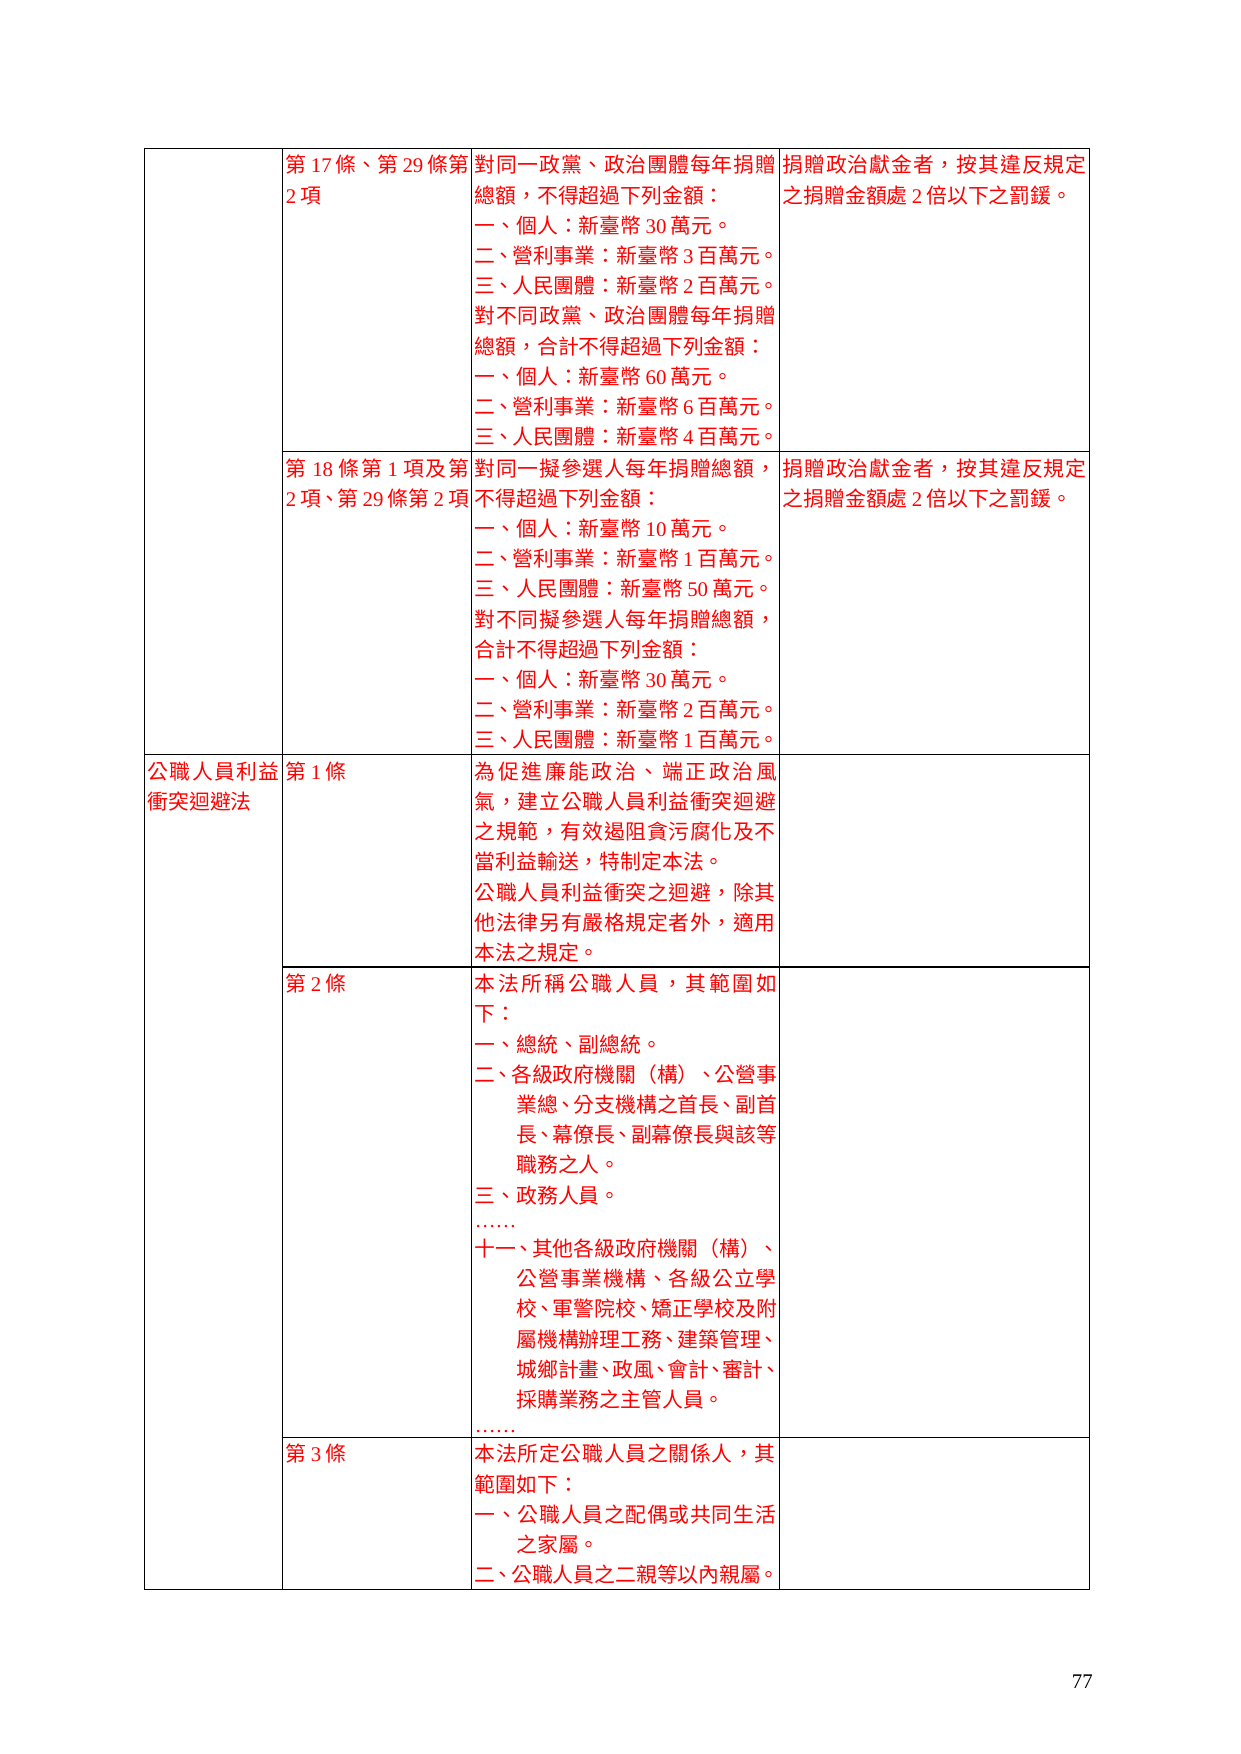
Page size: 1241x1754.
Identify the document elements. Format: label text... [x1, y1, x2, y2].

table_cell [145, 149, 282, 754]
table_cell 捐贈政治獻金者，按其違反規定之捐贈金額處2倍以下之罰鍰。 [780, 149, 1089, 451]
table_cell [780, 755, 1089, 966]
table_cell 第1條 [283, 755, 471, 966]
table_cell 本法所稱公職人員，其範圍如下： 一、總統、副總統。 二、各級政府機關（構）、公營事業總、分支機構之首長、副首長、幕僚長、副幕僚長與該等職務之人。 三、政務人員。 …… 十一、其他各級政府機關（構）、公營事業機構、各級公立學校、軍警院校、矯正學校及附屬機構辦理工務、建築管理、城鄉計畫、政風、會計、審計、採購業務之主管人員。 …… [472, 968, 779, 1437]
table_cell [780, 968, 1089, 1437]
table_cell 第18條第1項及第2項、第29條第2項 [283, 452, 471, 754]
table_cell [780, 1438, 1089, 1589]
table_cell 公職人員利益衝突迴避法 [145, 755, 282, 1589]
table_cell 捐贈政治獻金者，按其違反規定之捐贈金額處2倍以下之罰鍰。 [780, 452, 1089, 754]
table_cell 第17條、第29條第2項 [283, 149, 471, 451]
table_cell 第3條 [283, 1438, 471, 1589]
table_cell 第2條 [283, 968, 471, 1437]
table_cell 為促進廉能政治、端正政治風氣，建立公職人員利益衝突迴避之規範，有效遏阻貪污腐化及不當利益輸送，特制定本法。 公職人員利益衝突之迴避，除其他法律另有嚴格規定者外，適用本法之規定。 [472, 755, 779, 966]
table_cell 對同一政黨、政治團體每年捐贈總額，不得超過下列金額： 一、個人：新臺幣30萬元。 二、營利事業：新臺幣3百萬元。 三、人民團體：新臺幣2百萬元。 對不同政黨、政治團體每年捐贈總額，合計不得超過下列金額： 一、個人：新臺幣60萬元。 二、營利事業：新臺幣6百萬元。 三、人民團體：新臺幣4百萬元。 [472, 149, 779, 451]
table_cell 本法所定公職人員之關係人，其範圍如下： 一、公職人員之配偶或共同生活之家屬。 二、公職人員之二親等以內親屬。 [472, 1438, 779, 1589]
table_cell 對同一擬參選人每年捐贈總額，不得超過下列金額： 一、個人：新臺幣10萬元。 二、營利事業：新臺幣1百萬元。 三、人民團體：新臺幣50萬元。 對不同擬參選人每年捐贈總額，合計不得超過下列金額： 一、個人：新臺幣30萬元。 二、營利事業：新臺幣2百萬元。 三、人民團體：新臺幣1百萬元。 [472, 452, 779, 754]
